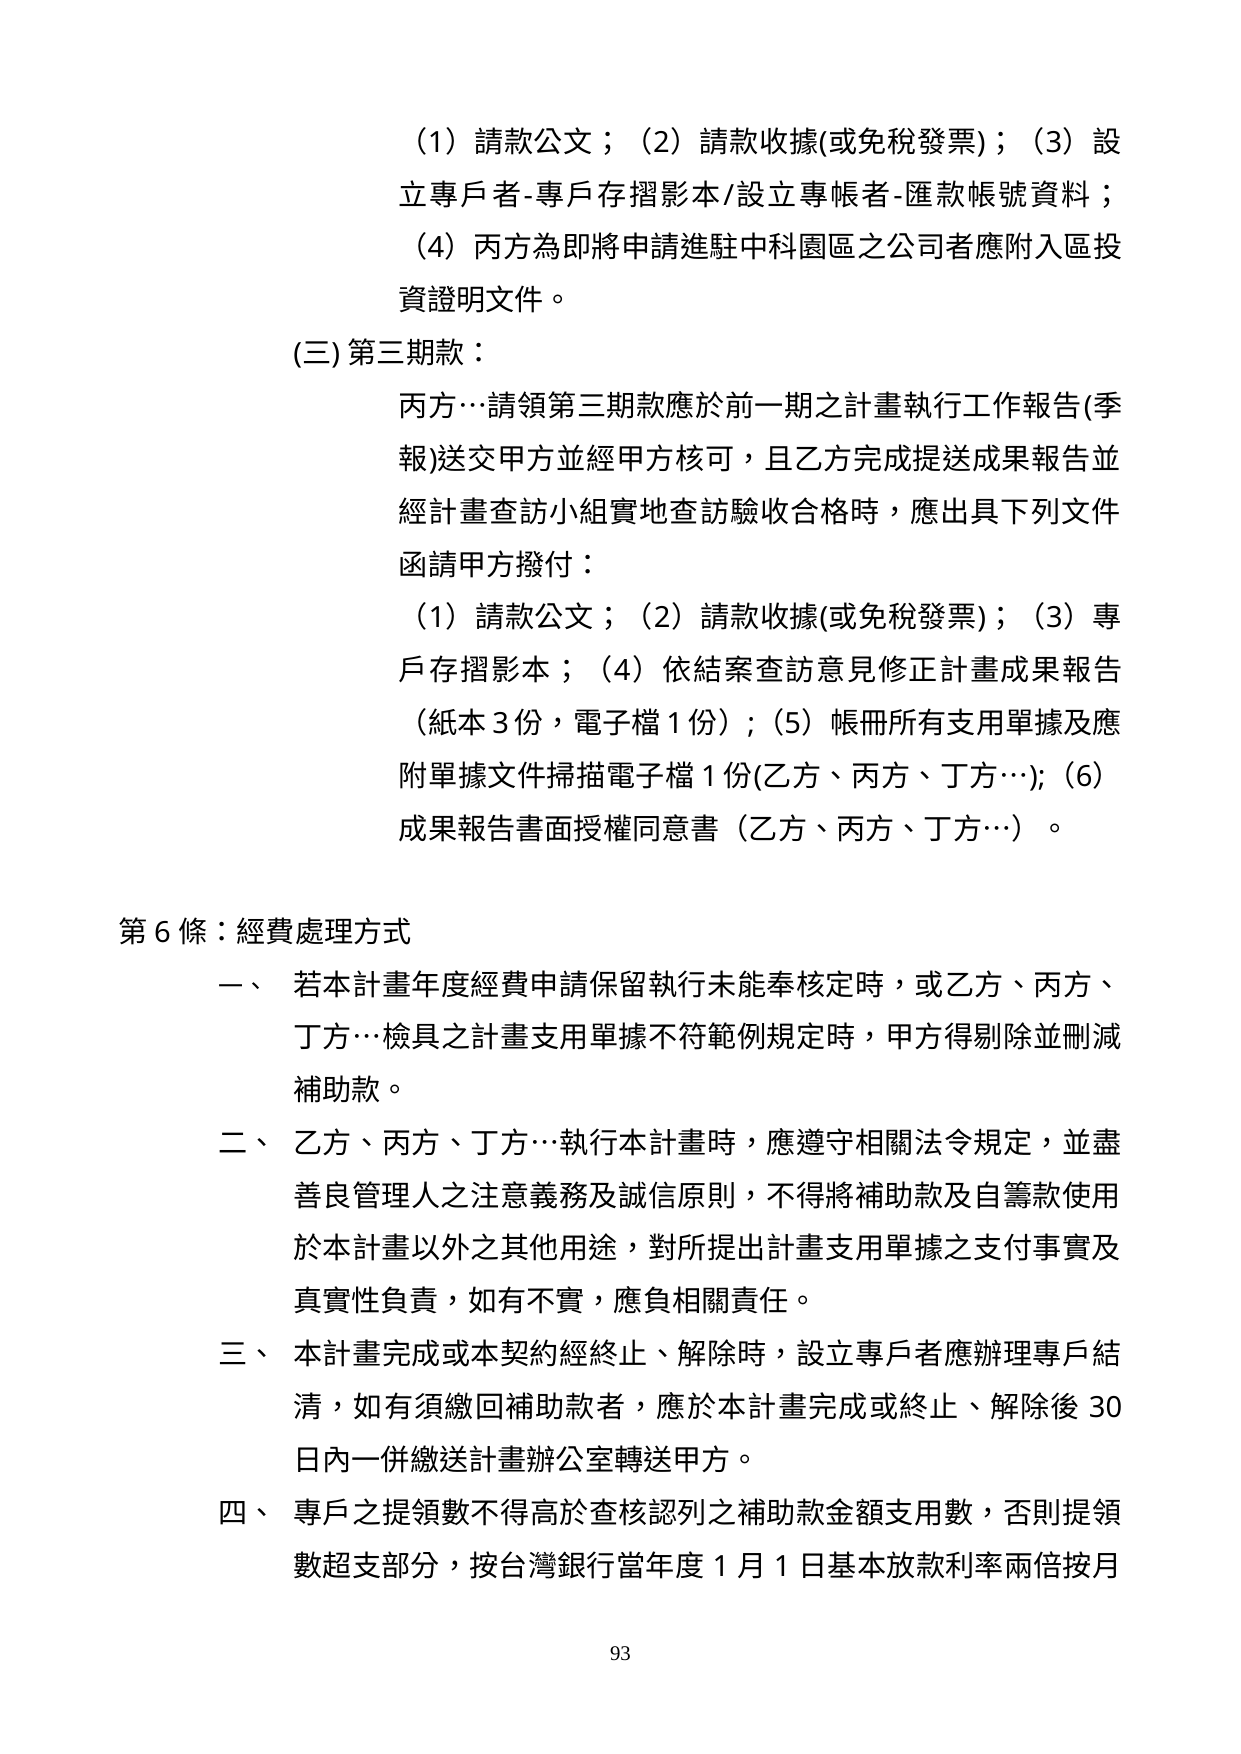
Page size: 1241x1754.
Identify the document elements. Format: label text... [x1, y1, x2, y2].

list 本計畫完成或本契約經終止、解除時，設立專戶者應辦理專戶結清，如有須繳回補助款者，應於本計畫完成或終止、解除後30日內一併繳送計畫辦公室轉送甲方。 [218, 1331, 1122, 1479]
text 第 6 條：經費處理方式 [118, 908, 1122, 951]
text （1）請款公文；（2）請款收據(或免稅發票)；（3）專戶存摺影本；（4）依結案查訪意見修正計畫成果報告（紙本3份，電子檔1份）;（5）帳冊所有支用單據及應附單據文件掃描電子檔1份(乙方、丙方、丁方…);（6）成果報告書面授權同意書（乙方、丙方、丁方…）。 [399, 594, 1122, 848]
text (三) 第三期款： [293, 330, 1122, 372]
list 若本計畫年度經費申請保留執行未能奉核定時，或乙方、丙方、丁方…檢具之計畫支用單據不符範例規定時，甲方得剔除並刪減補助款。 [218, 961, 1122, 1109]
text （1）請款公文；（2）請款收據(或免稅發票)；（3）設立專戶者-專戶存摺影本/設立專帳者-匯款帳號資料；（4）丙方為即將申請進駐中科園區之公司者應附入區投資證明文件。 [398, 118, 1122, 319]
text 丙方…請領第三期款應於前一期之計畫執行工作報告(季報)送交甲方並經甲方核可，且乙方完成提送成果報告並經計畫查訪小組實地查訪驗收合格時，應出具下列文件函請甲方撥付： [399, 383, 1122, 583]
list 專戶之提領數不得高於查核認列之補助款金額支用數，否則提領數超支部分，按台灣銀行當年度 1 月 1 日基本放款利率兩倍按月 [218, 1489, 1122, 1584]
list 乙方、丙方、丁方…執行本計畫時，應遵守相關法令規定，並盡善良管理人之注意義務及誠信原則，不得將補助款及自籌款使用於本計畫以外之其他用途，對所提出計畫支用單據之支付事實及真實性負責，如有不實，應負相關責任。 [218, 1119, 1122, 1320]
